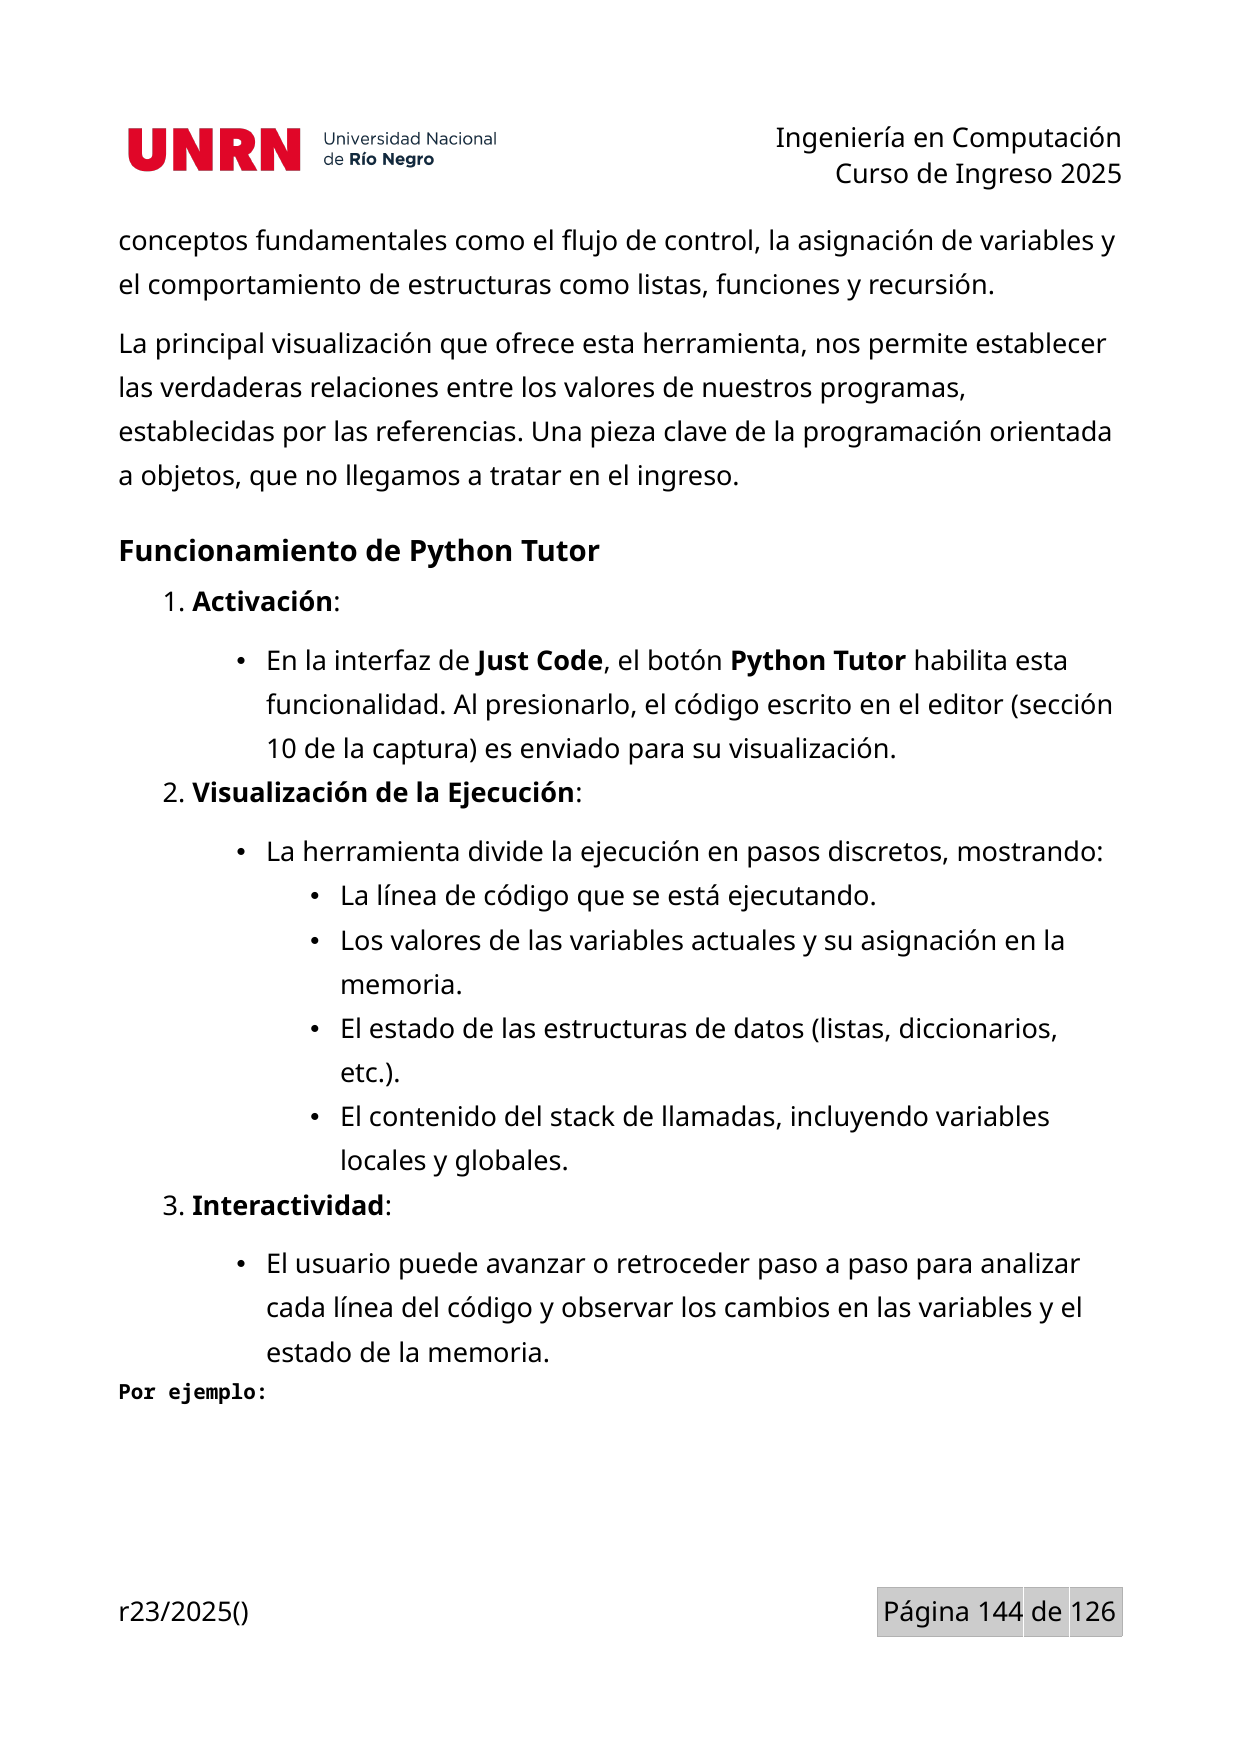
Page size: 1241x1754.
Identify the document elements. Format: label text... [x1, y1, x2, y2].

list En la interfaz de Just Code, el botón Python Tutor habilita esta funcionalidad. Al presionarlo, el código escrito en el editor (sección 10 de la captura) es enviado para su visualización. [236, 641, 1122, 767]
text La principal visualización que ofrece esta herramienta, nos permite establecer las verdaderas relaciones entre los valores de nuestros programas, establecidas por las referencias. Una pieza clave de la programación orientada a objetos, que no llegamos a tratar en el ingreso. [118, 324, 1122, 494]
list La línea de código que se está ejecutando. [310, 877, 1122, 914]
text Por ejemplo: [118, 1377, 1122, 1406]
list Activación: [162, 583, 1122, 619]
list Visualización de la Ejecución: [162, 774, 1122, 811]
list El contenido del stack de llamadas, incluyendo variables locales y globales. [310, 1098, 1122, 1179]
list Interactividad: [162, 1186, 1122, 1223]
subtitle Funcionamiento de Python Tutor [118, 530, 1122, 570]
list La herramienta divide la ejecución en pasos discretos, mostrando: [236, 833, 1122, 869]
text conceptos fundamentales como el flujo de control, la asignación de variables y el comportamiento de estructuras como listas, funciones y recursión. [118, 221, 1122, 302]
list El usuario puede avanzar o retroceder paso a paso para analizar cada línea del código y observar los cambios en las variables y el estado de la memoria. [236, 1245, 1122, 1370]
list El estado de las estructuras de datos (listas, diccionarios, etc.). [310, 1009, 1122, 1090]
list Los valores de las variables actuales y su asignación en la memoria. [310, 921, 1122, 1002]
picture [118, 118, 505, 180]
